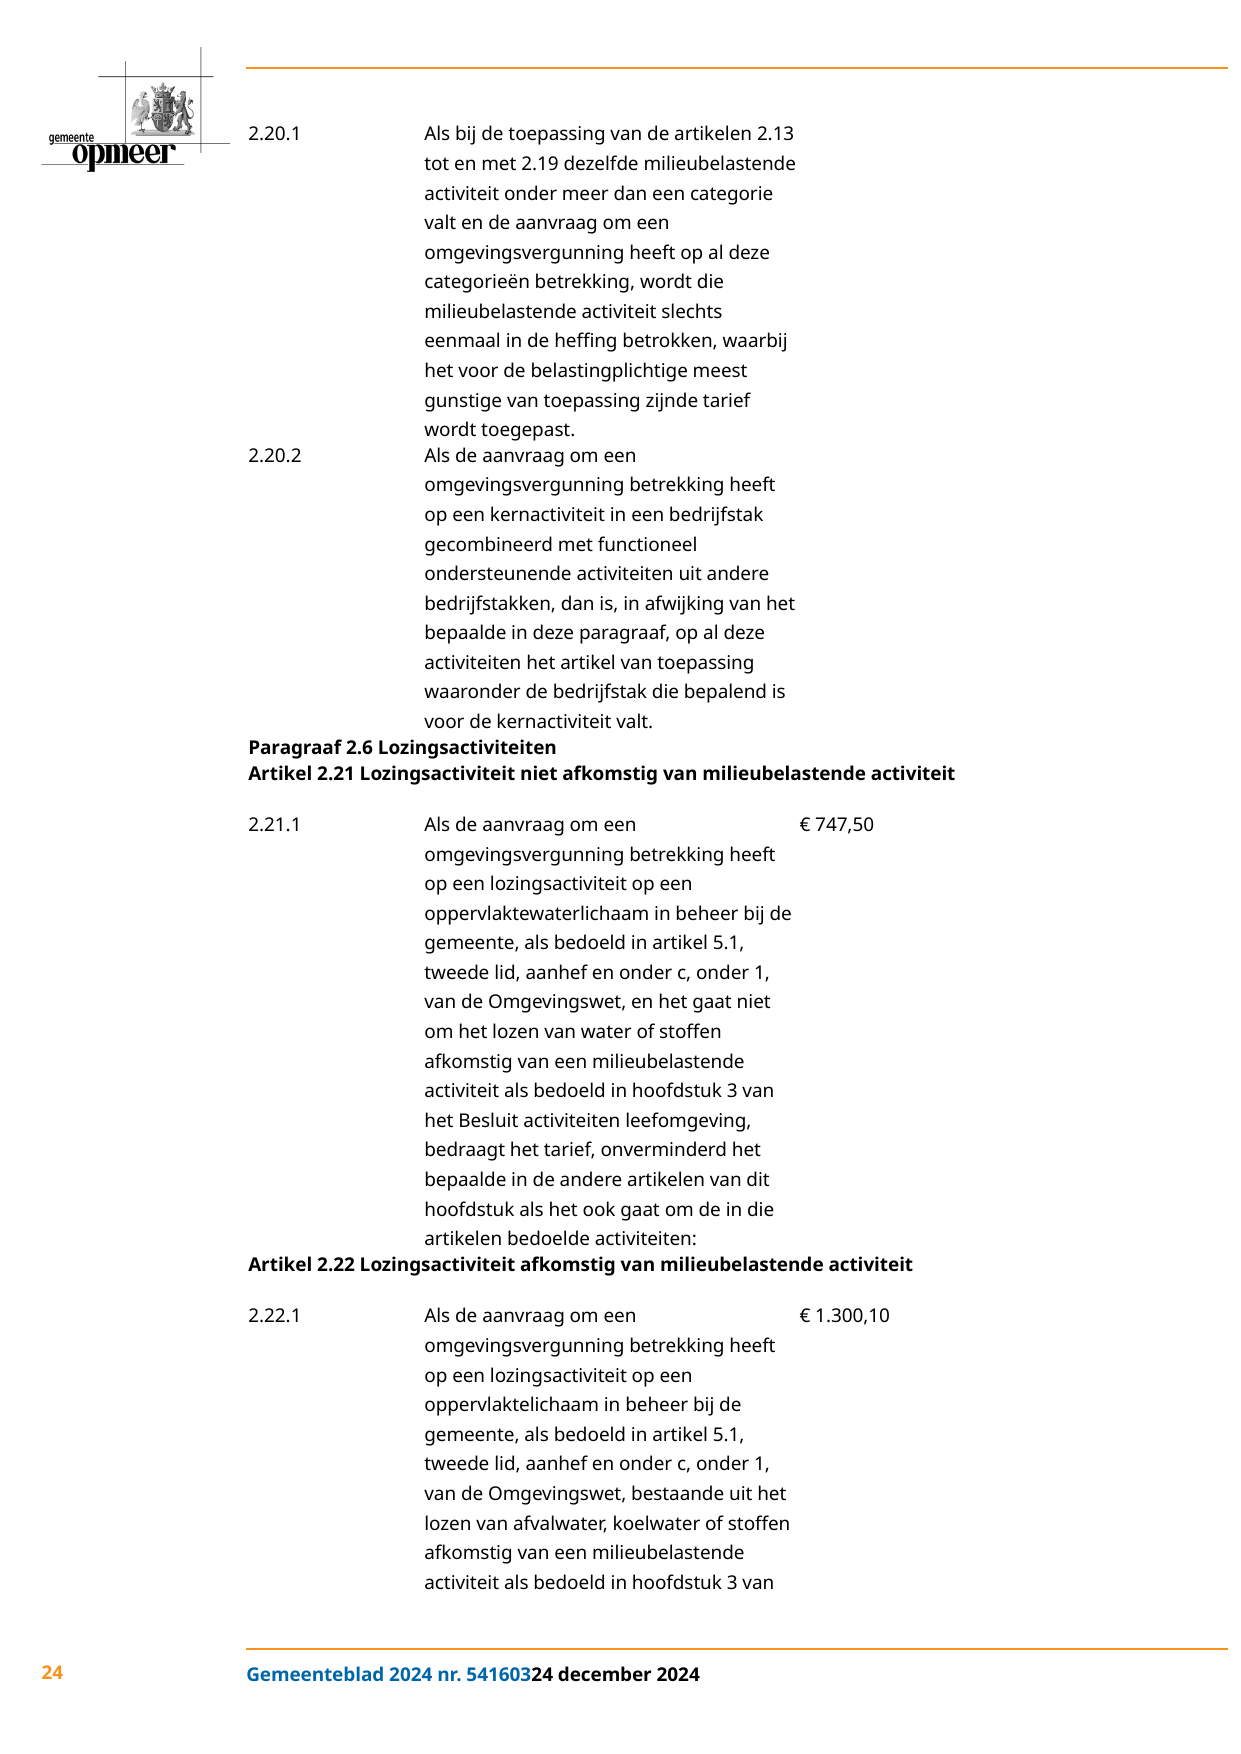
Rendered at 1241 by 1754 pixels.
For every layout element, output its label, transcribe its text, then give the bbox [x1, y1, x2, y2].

table_cell [975, 786, 1152, 811]
table_cell [424, 1277, 799, 1303]
table_cell [975, 442, 1152, 734]
table_cell [975, 1277, 1152, 1303]
table_cell [799, 786, 975, 811]
table_cell [799, 1277, 975, 1303]
table_cell [248, 786, 424, 811]
table_cell Als de aanvraag om een omgevingsvergunning betrekking heeft op een kernactiviteit in een bedrijfstak gecombineerd met functioneel ondersteunende activiteiten uit andere bedrijfstakken, dan is, in afwijking van het bepaalde in deze paragraaf, op al deze activiteiten het artikel van toepassing waaronder de bedrijfstak die bepalend is voor de kernactiviteit valt. [424, 442, 799, 734]
table_cell 2.21.1 [248, 811, 424, 1251]
table_cell 2.20.2 [248, 442, 424, 734]
table_cell 2.22.1 [248, 1303, 424, 1594]
table_cell [975, 1303, 1152, 1594]
table_cell € 1.300,10 [799, 1303, 975, 1594]
table_cell Paragraaf 2.6 Lozingsactiviteiten [248, 734, 1152, 760]
picture [41, 47, 231, 172]
table_cell [248, 1277, 424, 1303]
table_cell [248, 95, 424, 121]
table_cell [799, 442, 975, 734]
table_cell € 747,50 [799, 811, 975, 1251]
table_cell [424, 95, 799, 121]
table_cell Artikel 2.21 Lozingsactiviteit niet afkomstig van milieubelastende activiteit [248, 760, 975, 786]
table_cell [975, 811, 1152, 1251]
table_cell Artikel 2.22 Lozingsactiviteit afkomstig van milieubelastende activiteit [248, 1251, 975, 1277]
table_cell Als bij de toepassing van de artikelen 2.13 tot en met 2.19 dezelfde milieubelastende activiteit onder meer dan een categorie valt en de aanvraag om een omgevingsvergunning heeft op al deze categorieën betrekking, wordt die milieubelastende activiteit slechts eenmaal in de heffing betrokken, waarbij het voor de belastingplichtige meest gunstige van toepassing zijnde tarief wordt toegepast. [424, 121, 799, 442]
table_cell Als de aanvraag om een omgevingsvergunning betrekking heeft op een lozingsactiviteit op een oppervlaktelichaam in beheer bij de gemeente, als bedoeld in artikel 5.1, tweede lid, aanhef en onder c, onder 1, van de Omgevingswet, bestaande uit het lozen van afvalwater, koelwater of stoffen afkomstig van een milieubelastende activiteit als bedoeld in hoofdstuk 3 van [424, 1303, 799, 1594]
table_cell [424, 786, 799, 811]
table_cell [975, 95, 1152, 121]
table_cell [975, 121, 1152, 442]
table_cell 2.20.1 [248, 121, 424, 442]
table_cell Als de aanvraag om een omgevingsvergunning betrekking heeft op een lozingsactiviteit op een oppervlaktewaterlichaam in beheer bij de gemeente, als bedoeld in artikel 5.1, tweede lid, aanhef en onder c, onder 1, van de Omgevingswet, en het gaat niet om het lozen van water of stoffen afkomstig van een milieubelastende activiteit als bedoeld in hoofdstuk 3 van het Besluit activiteiten leefomgeving, bedraagt het tarief, onverminderd het bepaalde in de andere artikelen van dit hoofdstuk als het ook gaat om de in die artikelen bedoelde activiteiten: [424, 811, 799, 1251]
table_cell [799, 95, 975, 121]
table_cell [799, 121, 975, 442]
